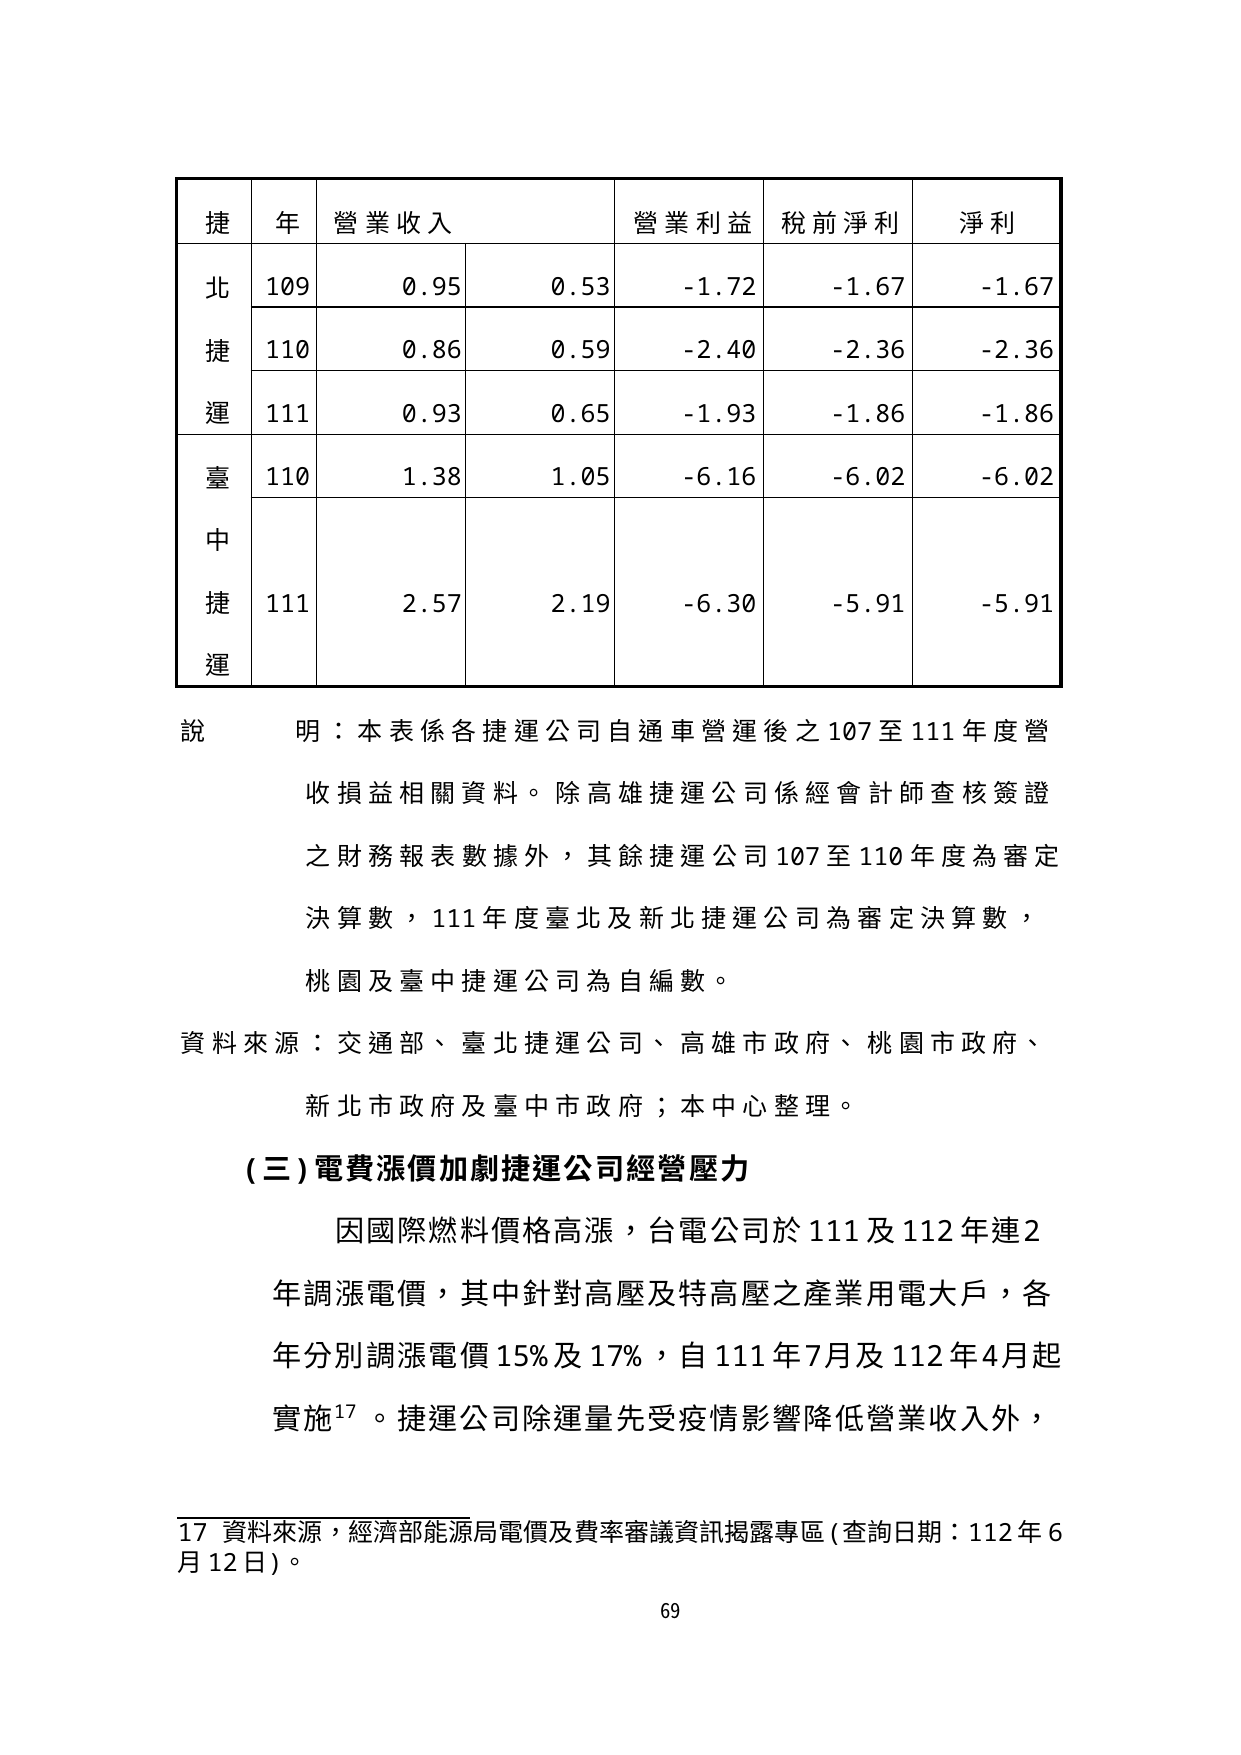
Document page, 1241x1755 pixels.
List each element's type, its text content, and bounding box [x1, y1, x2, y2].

table_cell -1.86 [764, 371, 912, 433]
table_header 淨利 (淨損) [913, 180, 1059, 243]
table_cell -6.02 [913, 435, 1059, 497]
table_header 營業利益 (損失) [615, 180, 763, 243]
table_header 捷運 公司 [178, 180, 251, 243]
text 資料來源，經濟部能源局電價及費率審議資訊揭露專區(查詢日期：112年6月12日)。 [177, 1518, 1063, 1577]
table_cell -2.36 [764, 308, 912, 370]
table_cell 110 [252, 435, 316, 497]
table_cell -1.93 [615, 371, 763, 433]
table_cell -1.67 [764, 244, 912, 306]
table_cell 0.95 [317, 244, 465, 306]
table_cell 0.93 [317, 371, 465, 433]
table_cell 110 [252, 308, 316, 370]
table_header [466, 180, 614, 243]
table_cell 0.59 [466, 308, 614, 370]
table_cell 0.86 [317, 308, 465, 370]
table_header 年度 [252, 180, 316, 243]
table_cell 1.05 [466, 435, 614, 497]
table_header 稅前淨利 (淨損) [764, 180, 912, 243]
table_cell 2.19 [466, 498, 614, 684]
text 說 明：本表係各捷運公司自通車營運後之107至111年度營收損益相關資料。除高雄捷運公司係經會計師查核簽證之財務報表數據外，其餘捷運公司107至110年度為審定決算數，111年度臺北及新北捷運公司為審定決算數，桃園及臺中捷運公司為自編數。 [177, 688, 1063, 1000]
table_cell 109 [252, 244, 316, 306]
table_cell -1.67 [913, 244, 1059, 306]
table_cell -6.16 [615, 435, 763, 497]
table_cell -1.86 [913, 371, 1059, 433]
text (三)電費漲價加劇捷運公司經營壓力 [236, 1125, 1063, 1188]
table_cell -1.72 [615, 244, 763, 306]
table_cell 0.53 [466, 244, 614, 306]
table_cell -2.40 [615, 308, 763, 370]
text 因國際燃料價格高漲，台電公司於111及112年連2年調漲電價，其中針對高壓及特高壓之產業用電大戶，各年分別調漲電價15%及17%，自111年7月及112年4月起實施。捷運公司除運量先受疫情影響降低營業收入外， [266, 1188, 1063, 1438]
table_cell 111 [252, 498, 316, 684]
table_cell 0.65 [466, 371, 614, 433]
table_cell 111 [252, 371, 316, 433]
table_cell -5.91 [764, 498, 912, 684]
table_cell 1.38 [317, 435, 465, 497]
table_header 營業收入 [317, 180, 466, 243]
table_cell -6.02 [764, 435, 912, 497]
table_cell 北 捷運 [178, 244, 251, 433]
table_cell -5.91 [913, 498, 1059, 684]
text 資料來源：交通部、臺北捷運公司、高雄市政府、桃園市政府、新北市政府及臺中市政府；本中心整理。 [177, 1000, 1063, 1125]
table_cell 2.57 [317, 498, 465, 684]
table_cell -2.36 [913, 308, 1059, 370]
table_cell -6.30 [615, 498, 763, 684]
table_cell 臺中 捷運 [178, 435, 251, 684]
